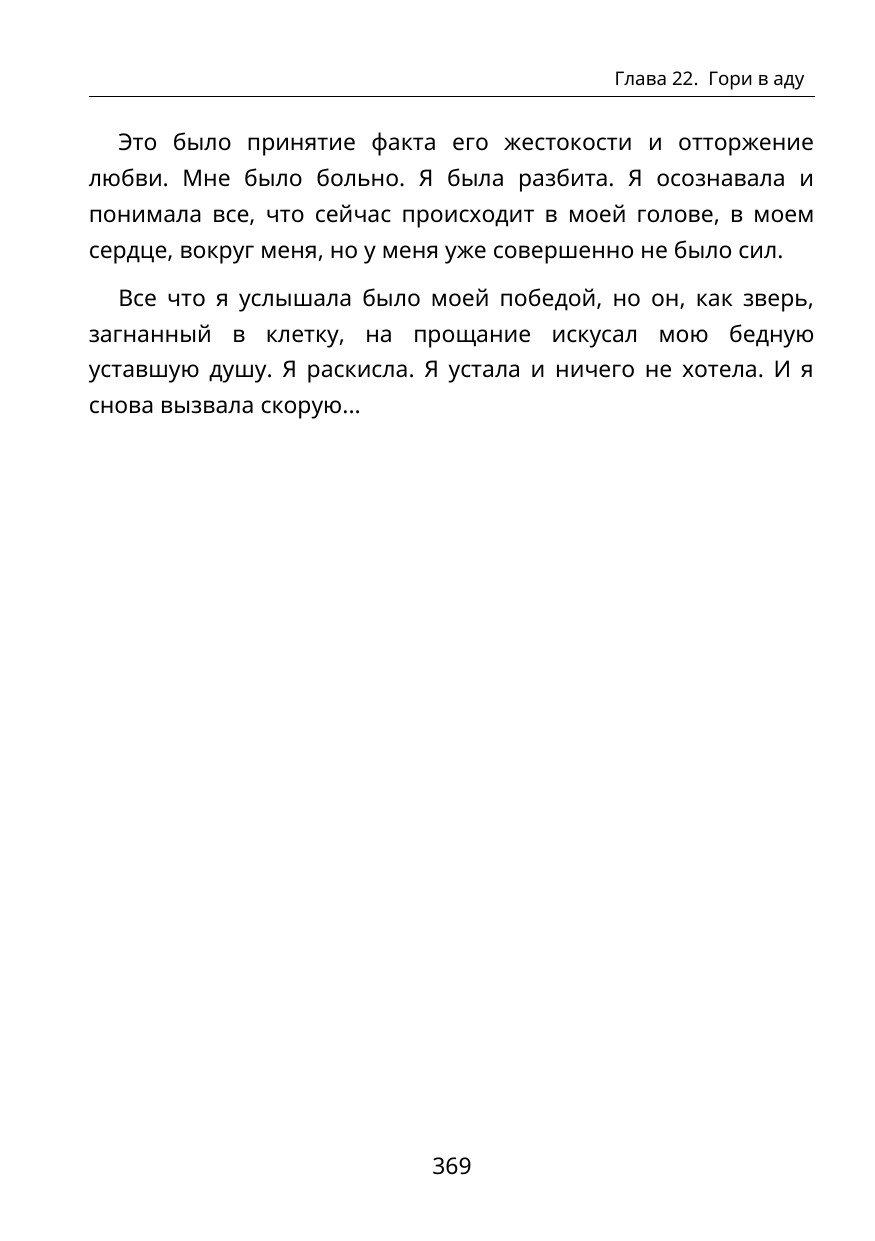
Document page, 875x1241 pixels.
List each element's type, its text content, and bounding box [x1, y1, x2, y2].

text Это было принятие факта его жестокости и отторжение любви. Мне было больно. Я была разбита. Я осознавала и понимала все, что сейчас происходит в моей голове, в моем сердце, вокруг меня, но у меня уже совершенно не было сил. [88, 126, 815, 265]
text Все что я услышала было моей победой, но он, как зверь, загнанный в клетку, на прощание искусал мою бедную уставшую душу. Я раскисла. Я устала и ничего не хотела. И я снова вызвала скорую... [88, 282, 815, 421]
